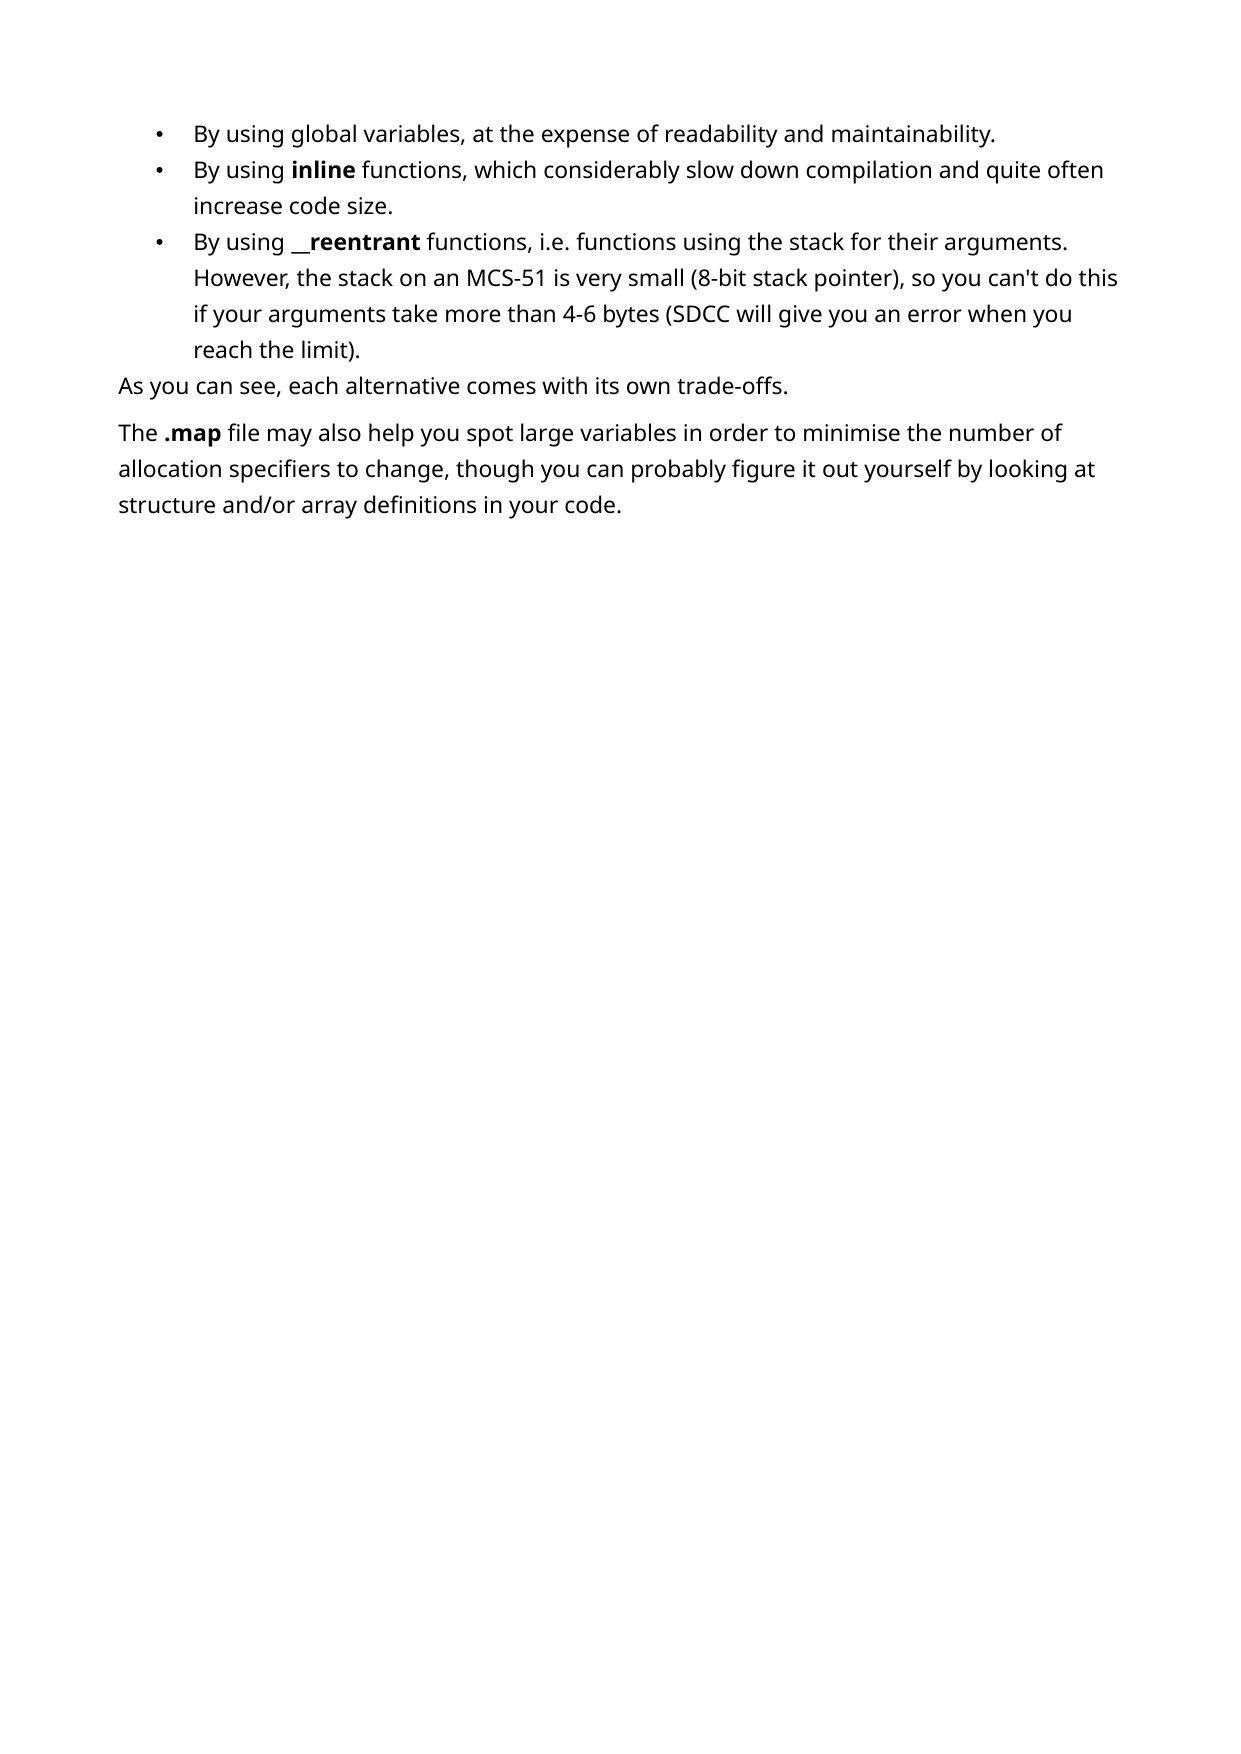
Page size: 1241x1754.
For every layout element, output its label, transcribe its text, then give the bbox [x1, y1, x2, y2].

list By using __reentrant functions, i.e. functions using the stack for their arguments. However, the stack on an MCS-51 is very small (8-bit stack pointer), so you can't do this if your arguments take more than 4-6 bytes (SDCC will give you an error when you reach the limit). [156, 226, 1122, 365]
text As you can see, each alternative comes with its own trade-offs. [118, 370, 1122, 401]
text The .map file may also help you spot large variables in order to minimise the number of allocation specifiers to change, though you can probably figure it out yourself by looking at structure and/or array definitions in your code. [118, 417, 1122, 521]
list By using inline functions, which considerably slow down compilation and quite often increase code size. [156, 154, 1122, 221]
list By using global variables, at the expense of readability and maintainability. [156, 118, 1122, 149]
